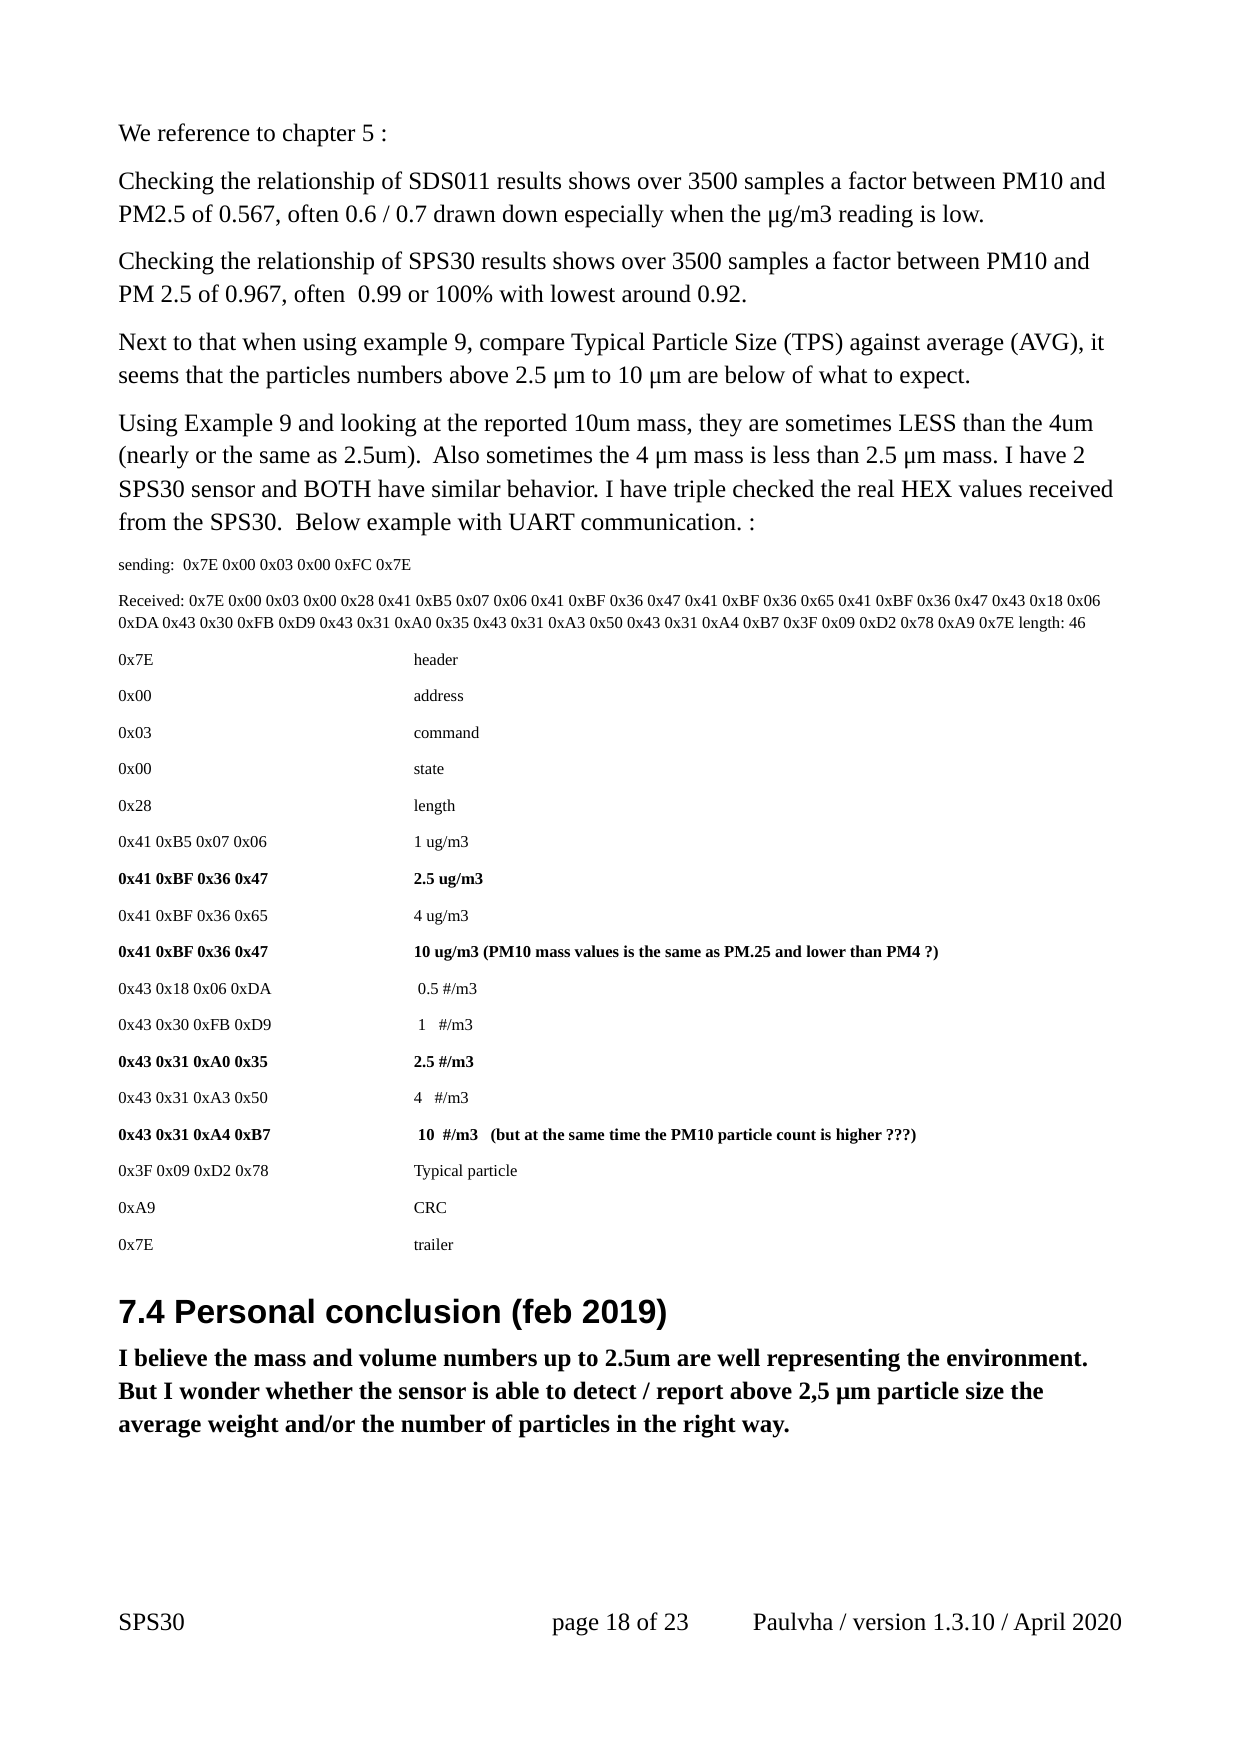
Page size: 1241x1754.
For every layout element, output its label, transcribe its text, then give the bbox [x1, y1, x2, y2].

text 0x00 state [118, 759, 1122, 778]
text sending: 0x7E 0x00 0x03 0x00 0xFC 0x7E [118, 554, 1122, 573]
subtitle 7.4 Personal conclusion (feb 2019) [118, 1292, 1122, 1330]
text 0x41 0xBF 0x36 0x65 4 ug/m3 [118, 905, 1122, 924]
text Received: 0x7E 0x00 0x03 0x00 0x28 0x41 0xB5 0x07 0x06 0x41 0xBF 0x36 0x47 0x41 0xBF 0x36 0x65 0x41 0xBF 0x36 0x47 0x43 0x18 0x06 0xDA 0x43 0x30 0xFB 0xD9 0x43 0x31 0xA0 0x35 0x43 0x31 0xA3 0x50 0x43 0x31 0xA4 0xB7 0x3F 0x09 0xD2 0x78 0xA9 0x7E length: 46 [118, 591, 1122, 632]
text 0x7E trailer [118, 1234, 1122, 1253]
text 0x43 0x31 0xA0 0x35 2.5 #/m3 [118, 1052, 1122, 1071]
text 0x7E header [118, 649, 1122, 668]
text Checking the relationship of SPS30 results shows over 3500 samples a factor between PM10 and PM 2.5 of 0.967, often 0.99 or 100% with lowest around 0.92. [118, 246, 1122, 308]
text I believe the mass and volume numbers up to 2.5um are well representing the environment. But I wonder whether the sensor is able to detect / report above 2,5 μm particle size the average weight and/or the number of particles in the right way. [118, 1343, 1122, 1438]
text 0x43 0x31 0xA4 0xB7 10 #/m3 (but at the same time the PM10 particle count is higher ???) [118, 1125, 1122, 1144]
text 0xA9 CRC [118, 1198, 1122, 1217]
text Checking the relationship of SDS011 results shows over 3500 samples a factor between PM10 and PM2.5 of 0.567, often 0.6 / 0.7 drawn down especially when the μg/m3 reading is low. [118, 166, 1122, 227]
text 0x03 command [118, 722, 1122, 742]
text Next to that when using example 9, compare Typical Particle Size (TPS) against average (AVG), it seems that the particles numbers above 2.5 μm to 10 μm are below of what to expect. [118, 327, 1122, 389]
text 0x41 0xBF 0x36 0x47 10 ug/m3 (PM10 mass values is the same as PM.25 and lower than PM4 ?) [118, 942, 1122, 961]
text 0x43 0x18 0x06 0xDA 0.5 #/m3 [118, 978, 1122, 998]
text Using Example 9 and looking at the reported 10um mass, they are sometimes LESS than the 4um (nearly or the same as 2.5um). Also sometimes the 4 μm mass is less than 2.5 μm mass. I have 2 SPS30 sensor and BOTH have similar behavior. I have triple checked the real HEX values received from the SPS30. Below example with UART communication. : [118, 408, 1122, 535]
text 0x41 0xB5 0x07 0x06 1 ug/m3 [118, 832, 1122, 851]
text We reference to chapter 5 : [118, 118, 1122, 147]
text 0x43 0x30 0xFB 0xD9 1 #/m3 [118, 1015, 1122, 1034]
text 0x41 0xBF 0x36 0x47 2.5 ug/m3 [118, 869, 1122, 888]
text 0x43 0x31 0xA3 0x50 4 #/m3 [118, 1088, 1122, 1107]
text 0x28 length [118, 796, 1122, 815]
text 0x3F 0x09 0xD2 0x78 Typical particle [118, 1161, 1122, 1180]
text 0x00 address [118, 686, 1122, 705]
